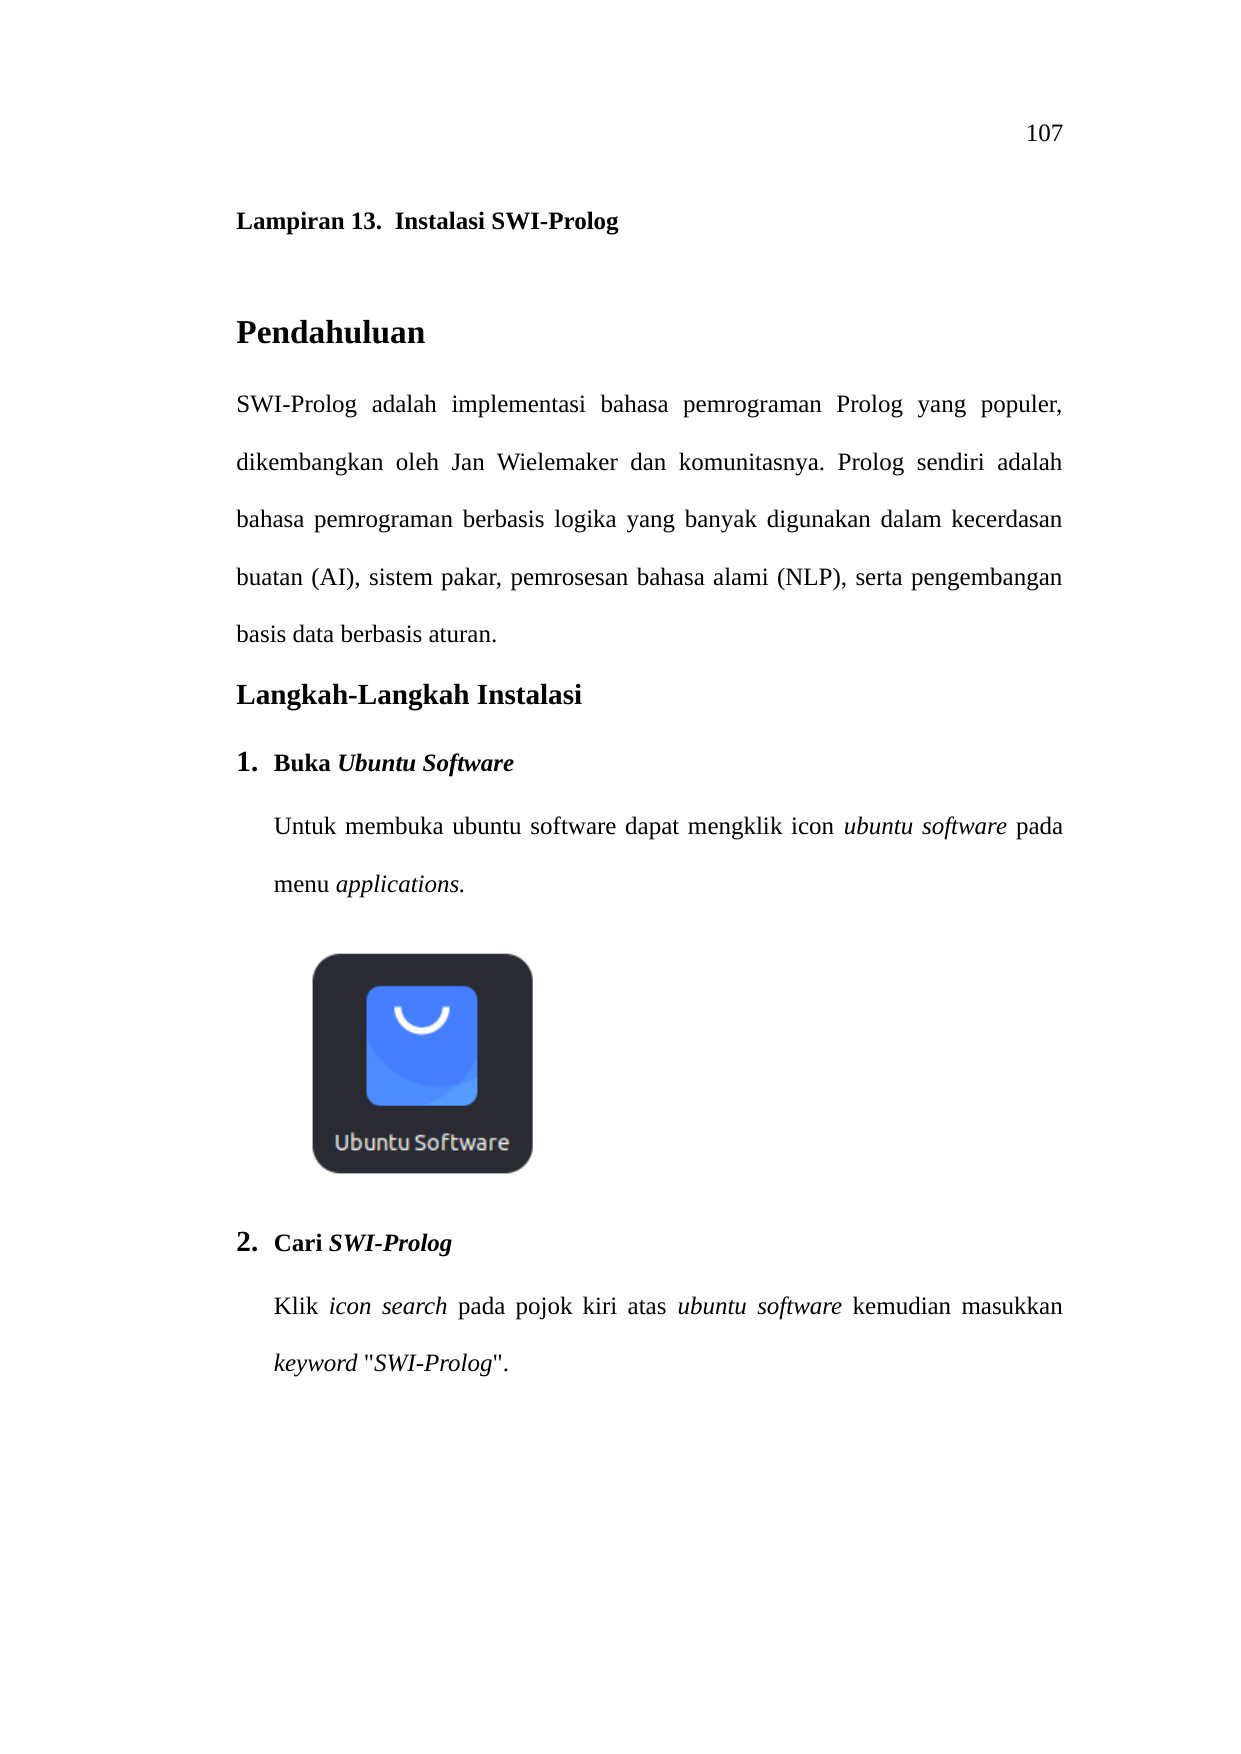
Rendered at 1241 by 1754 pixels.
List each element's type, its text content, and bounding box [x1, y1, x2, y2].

list Untuk membuka ubuntu software dapat mengklik icon ubuntu software pada menu applications. [236, 811, 1063, 897]
list Cari SWI-Prolog [236, 1224, 1063, 1257]
subtitle Instalasi SWI-Prolog [236, 206, 1063, 235]
text Pendahuluan [236, 313, 1063, 351]
text Langkah-Langkah Instalasi [236, 677, 1063, 711]
text SWI-Prolog adalah implementasi bahasa pemrograman Prolog yang populer, dikembangkan oleh Jan Wielemaker dan komunitasnya. Prolog sendiri adalah bahasa pemrograman berbasis logika yang banyak digunakan dalam kecerdasan buatan (AI), sistem pakar, pemrosesan bahasa alami (NLP), serta pengembangan basis data berbasis aturan. [236, 389, 1063, 648]
list Klik icon search pada pojok kiri atas ubuntu software kemudian masukkan keyword "SWI-Prolog". [236, 1291, 1063, 1377]
list Buka Ubuntu Software [236, 744, 1063, 778]
picture [276, 929, 573, 1192]
